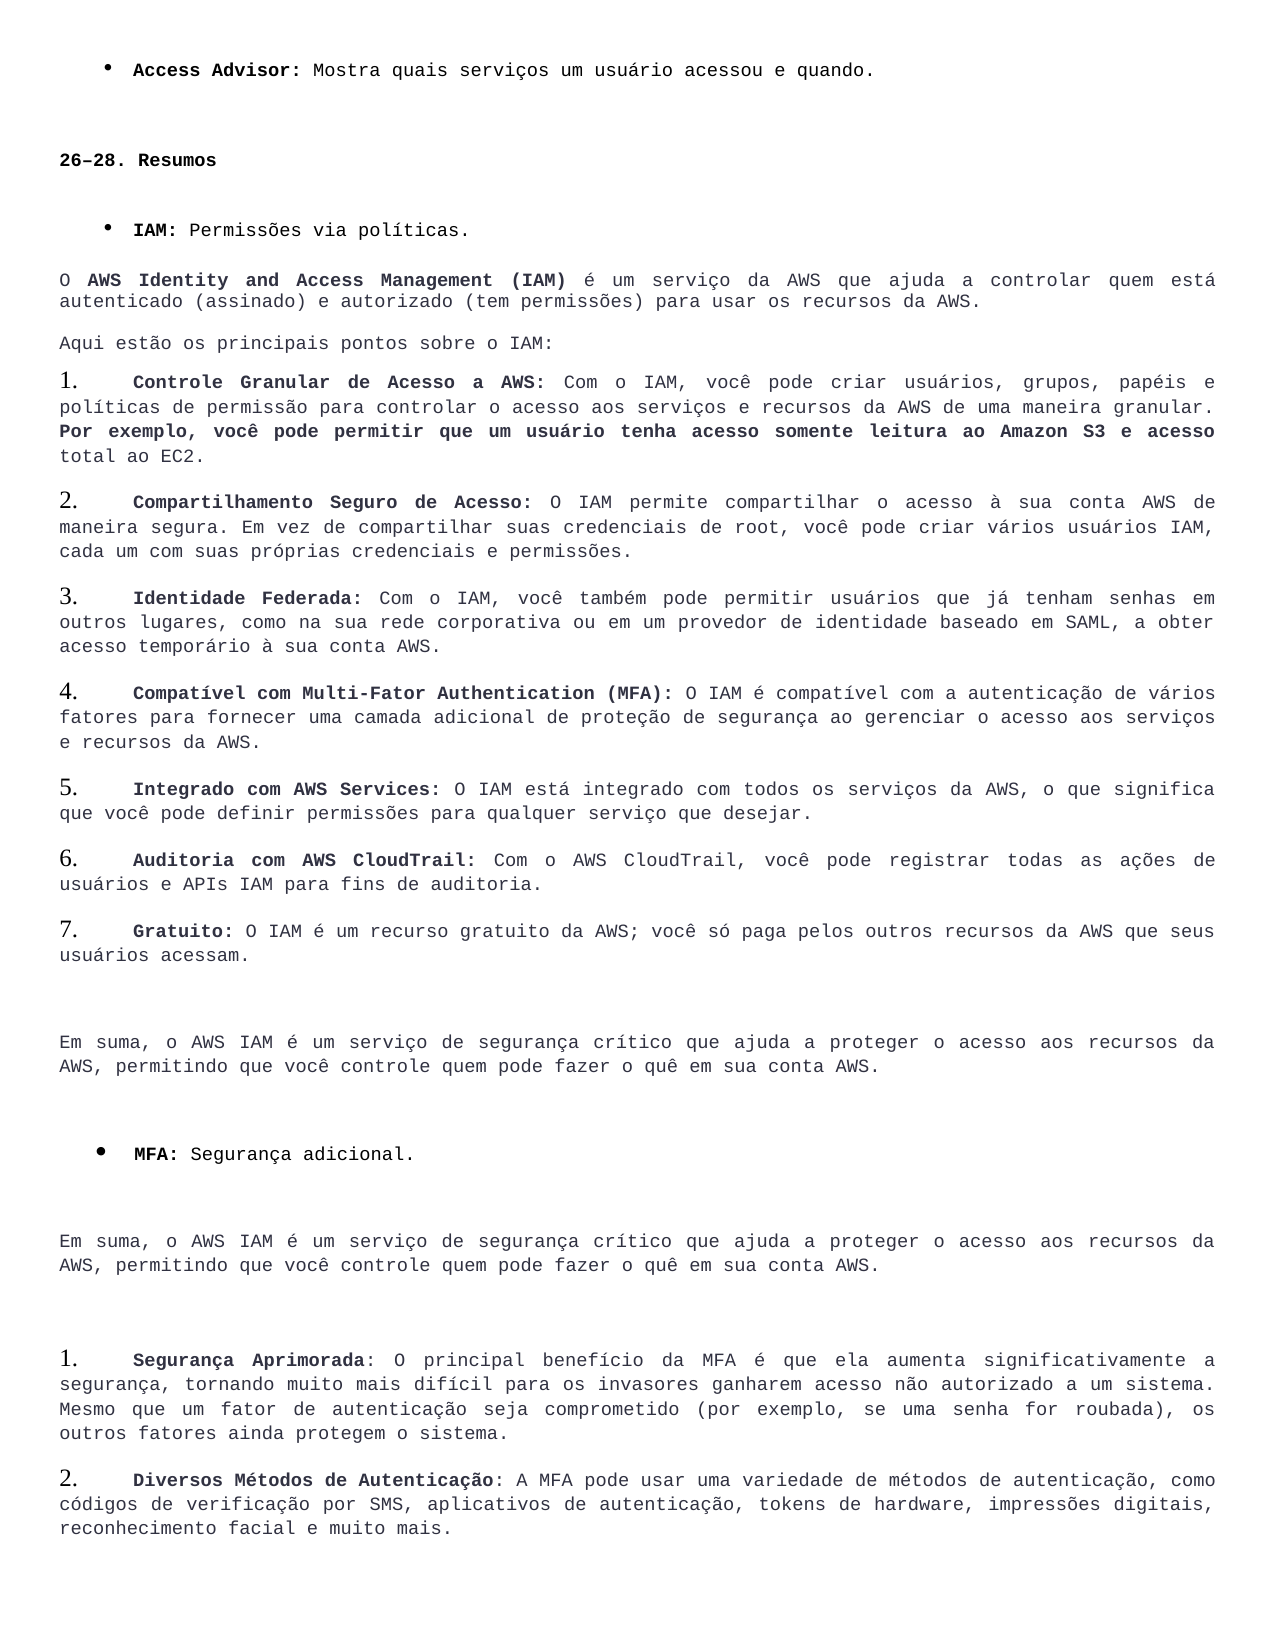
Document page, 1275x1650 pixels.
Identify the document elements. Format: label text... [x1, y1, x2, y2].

list Segurança Aprimorada: O principal benefício da MFA é que ela aumenta significativamente a segurança, tornando muito mais difícil para os invasores ganharem acesso não autorizado a um sistema. Mesmo que um fator de autenticação seja comprometido (por exemplo, se uma senha for roubada), os outros fatores ainda protegem o sistema. [59, 1343, 1216, 1445]
list Identidade Federada: Com o IAM, você também pode permitir usuários que já tenham senhas em outros lugares, como na sua rede corporativa ou em um provedor de identidade baseado em SAML, a obter acesso temporário à sua conta AWS. [59, 581, 1216, 658]
text Em suma, o AWS IAM é um serviço de segurança crítico que ajuda a proteger o acesso aos recursos da AWS, permitindo que você controle quem pode fazer o quê em sua conta AWS. [59, 1232, 1216, 1277]
list Diversos Métodos de Autenticação: A MFA pode usar uma variedade de métodos de autenticação, como códigos de verificação por SMS, aplicativos de autenticação, tokens de hardware, impressões digitais, reconhecimento facial e muito mais. [59, 1463, 1216, 1540]
text Em suma, o AWS IAM é um serviço de segurança crítico que ajuda a proteger o acesso aos recursos da AWS, permitindo que você controle quem pode fazer o quê em sua conta AWS. [59, 1032, 1216, 1078]
subtitle 26–28. Resumos [59, 150, 1216, 172]
list Compartilhamento Seguro de Acesso: O IAM permite compartilhar o acesso à sua conta AWS de maneira segura. Em vez de compartilhar suas credenciais de root, você pode criar vários usuários IAM, cada um com suas próprias credenciais e permissões. [59, 485, 1216, 563]
list Auditoria com AWS CloudTrail: Com o AWS CloudTrail, você pode registrar todas as ações de usuários e APIs IAM para fins de auditoria. [59, 843, 1216, 896]
list Compatível com Multi-Fator Authentication (MFA): O IAM é compatível com a autenticação de vários fatores para fornecer uma camada adicional de proteção de segurança ao gerenciar o acesso aos serviços e recursos da AWS. [59, 676, 1216, 754]
list Integrado com AWS Services: O IAM está integrado com todos os serviços da AWS, o que significa que você pode definir permissões para qualquer serviço que desejar. [59, 772, 1216, 825]
text Aqui estão os principais pontos sobre o IAM: [59, 334, 1216, 355]
text O AWS Identity and Access Management (IAM) é um serviço da AWS que ajuda a controlar quem está autenticado (assinado) e autorizado (tem permissões) para usar os recursos da AWS. [59, 271, 1216, 313]
list Controle Granular de Acesso a AWS: Com o IAM, você pode criar usuários, grupos, papéis e políticas de permissão para controlar o acesso aos serviços e recursos da AWS de uma maneira granular. Por exemplo, você pode permitir que um usuário tenha acesso somente leitura ao Amazon S3 e acesso total ao EC2. [59, 366, 1216, 468]
list Gratuito: O IAM é um recurso gratuito da AWS; você só paga pelos outros recursos da AWS que seus usuários acessam. [59, 914, 1216, 967]
list IAM: Permissões via políticas. [103, 219, 1216, 242]
list Access Advisor: Mostra quais serviços um usuário acessou e quando. [103, 59, 1216, 82]
list MFA: Segurança adicional. [97, 1143, 1216, 1166]
